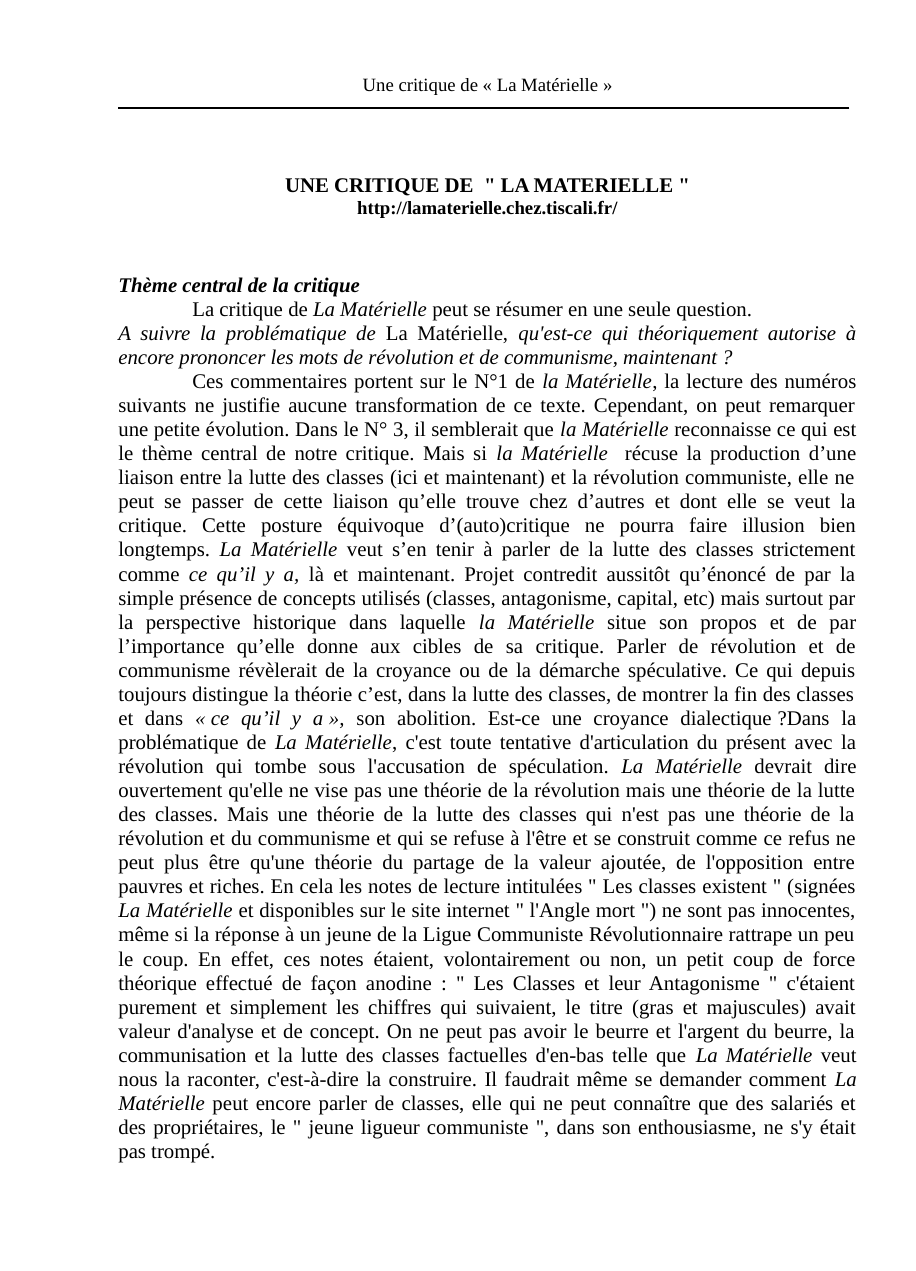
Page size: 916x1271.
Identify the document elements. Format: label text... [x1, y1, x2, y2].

subtitle La critique de La Matérielle peut se résumer en une seule question. [118, 297, 856, 321]
subtitle UNE CRITIQUE DE " LA MATERIELLE " http://lamaterielle.chez.tiscali.fr/ [118, 173, 856, 218]
text Ces commentaires portent sur le N°1 de la Matérielle, la lecture des numéros suivants ne justifie aucune transformation de ce texte. Cependant, on peut remarquer une petite évolution. Dans le N° 3, il semblerait que la Matérielle reconnaisse ce qui est le thème central de notre critique. Mais si la Matérielle récuse la production d’une liaison entre la lutte des classes (ici et maintenant) et la révolution communiste, elle ne peut se passer de cette liaison qu’elle trouve chez d’autres et dont elle se veut la critique. Cette posture équivoque d’(auto)critique ne pourra faire illusion bien longtemps. La Matérielle veut s’en tenir à parler de la lutte des classes strictement comme ce qu’il y a, là et maintenant. Projet contredit aussitôt qu’énoncé de par la simple présence de concepts utilisés (classes, antagonisme, capital, etc) mais surtout par la perspective historique dans laquelle la Matérielle situe son propos et de par l’importance qu’elle donne aux cibles de sa critique. Parler de révolution et de communisme révèlerait de la croyance ou de la démarche spéculative. Ce qui depuis toujours distingue la théorie c’est, dans la lutte des classes, de montrer la fin des classes et dans « ce qu’il y a », son abolition. Est-ce une croyance dialectique ?Dans la problématique de La Matérielle, c'est toute tentative d'articulation du présent avec la révolution qui tombe sous l'accusation de spéculation. La Matérielle devrait dire ouvertement qu'elle ne vise pas une théorie de la révolution mais une théorie de la lutte des classes. Mais une théorie de la lutte des classes qui n'est pas une théorie de la révolution et du communisme et qui se refuse à l'être et se construit comme ce refus ne peut plus être qu'une théorie du partage de la valeur ajoutée, de l'opposition entre pauvres et riches. En cela les notes de lecture intitulées " Les classes existent " (signées La Matérielle et disponibles sur le site internet " l'Angle mort ") ne sont pas innocentes, même si la réponse à un jeune de la Ligue Communiste Révolutionnaire rattrape un peu le coup. En effet, ces notes étaient, volontairement ou non, un petit coup de force théorique effectué de façon anodine : " Les Classes et leur Antagonisme " c'étaient purement et simplement les chiffres qui suivaient, le titre (gras et majuscules) avait valeur d'analyse et de concept. On ne peut pas avoir le beurre et l'argent du beurre, la communisation et la lutte des classes factuelles d'en-bas telle que La Matérielle veut nous la raconter, c'est-à-dire la construire. Il faudrait même se demander comment La Matérielle peut encore parler de classes, elle qui ne peut connaître que des salariés et des propriétaires, le " jeune ligueur communiste ", dans son enthousiasme, ne s'y était pas trompé. [118, 369, 856, 1163]
subtitle A suivre la problématique de La Matérielle, qu'est-ce qui théoriquement autorise à encore prononcer les mots de révolution et de communisme, maintenant ? [118, 321, 856, 369]
subtitle Thème central de la critique [118, 273, 856, 297]
